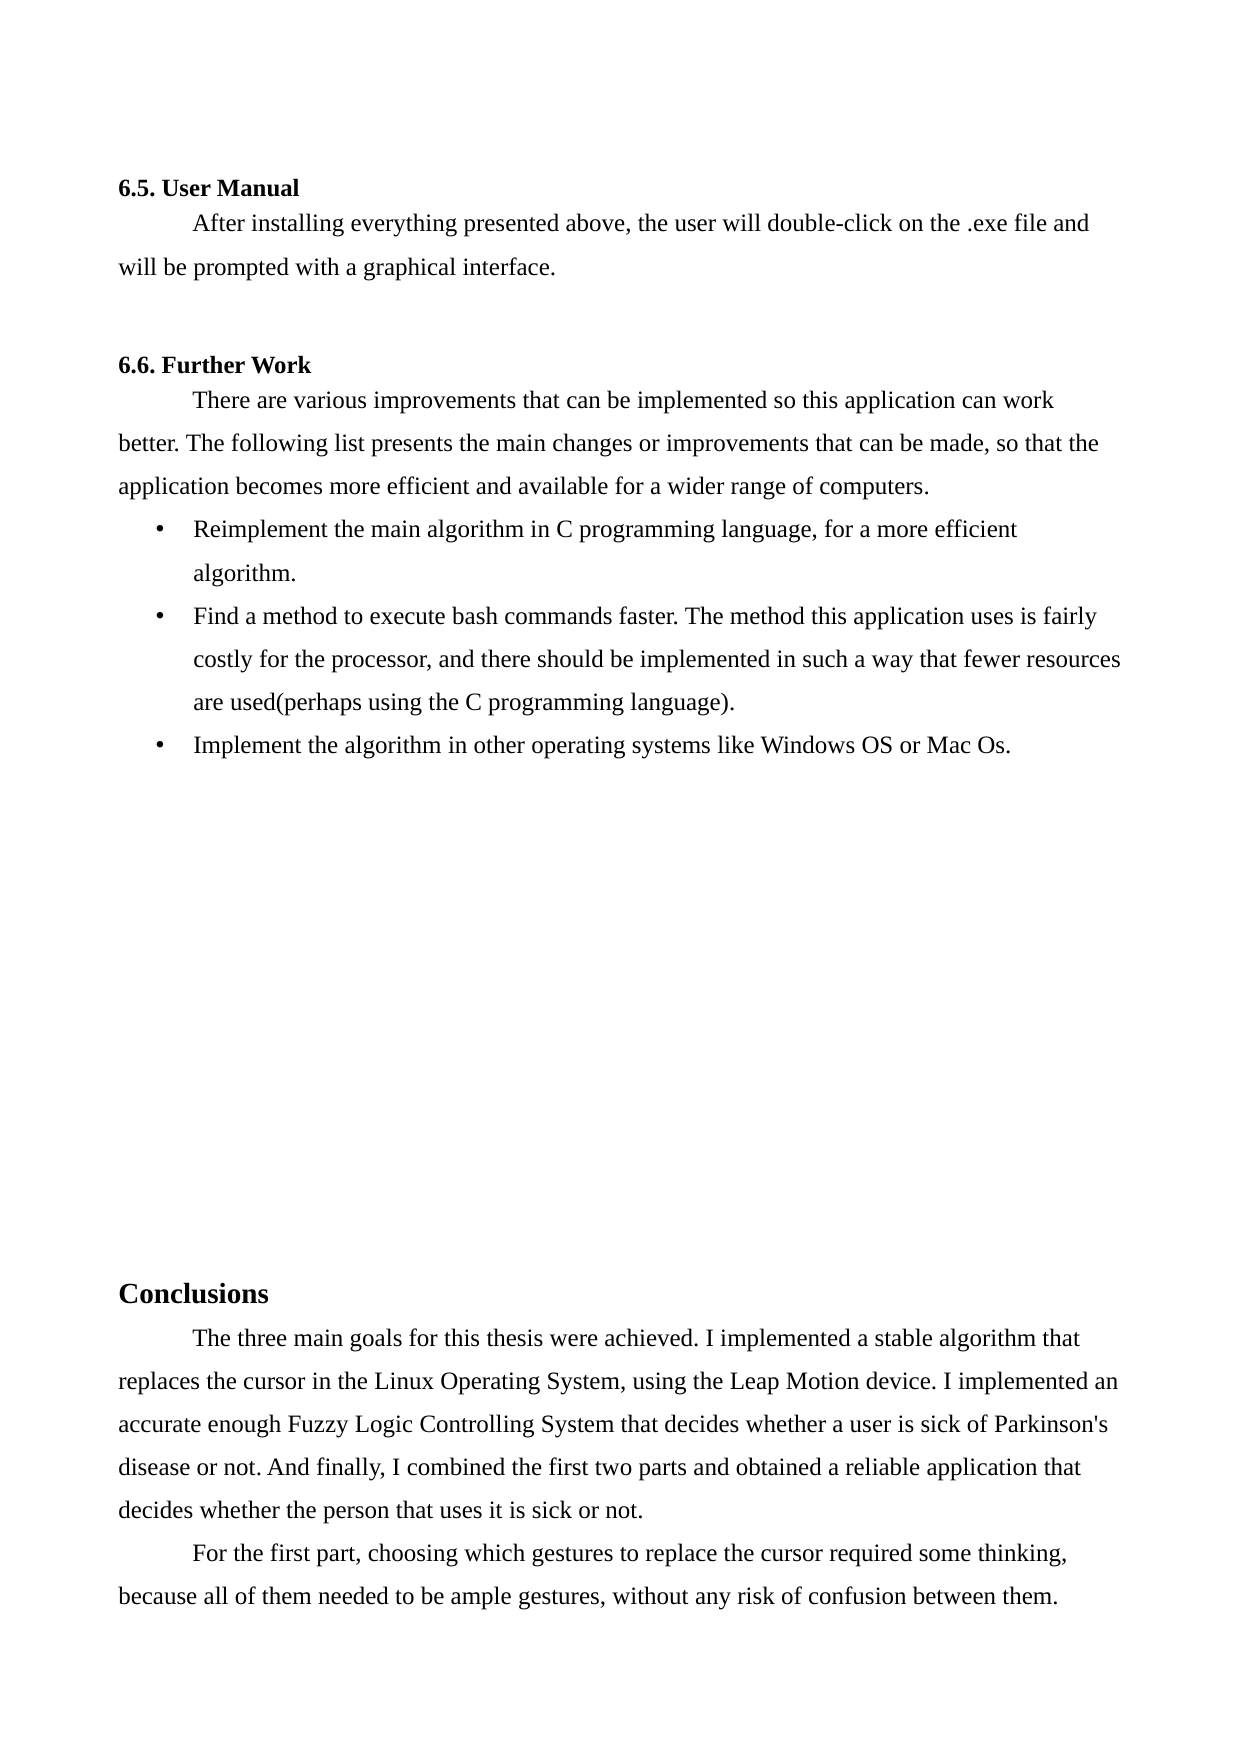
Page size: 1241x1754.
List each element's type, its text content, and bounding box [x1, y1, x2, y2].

subtitle Conclusions [118, 1277, 1122, 1310]
subtitle 6.5. User Manual [118, 174, 1122, 202]
list Reimplement the main algorithm in C programming language, for a more efficient algorithm. [156, 514, 1122, 586]
list Implement the algorithm in other operating systems like Windows OS or Mac Os. [156, 730, 1122, 759]
text The three main goals for this thesis were achieved. I implemented a stable algorithm that replaces the cursor in the Linux Operating System, using the Leap Motion device. I implemented an accurate enough Fuzzy Logic Controlling System that decides whether a user is sick of Parkinson's disease or not. And finally, I combined the first two parts and obtained a reliable application that decides whether the person that uses it is sick or not. [118, 1323, 1122, 1524]
text After installing everything presented above, the user will double-click on the .exe file and will be prompted with a graphical interface. [118, 208, 1122, 280]
subtitle 6.6. Further Work [118, 350, 1122, 379]
list Find a method to execute bash commands faster. The method this application uses is fairly costly for the processor, and there should be implemented in such a way that fewer resources are used(perhaps using the C programming language). [156, 601, 1122, 716]
text There are various improvements that can be implemented so this application can work better. The following list presents the main changes or improvements that can be made, so that the application becomes more efficient and available for a wider range of computers. [118, 385, 1122, 500]
text For the first part, choosing which gestures to replace the cursor required some thinking, because all of them needed to be ample gestures, without any risk of confusion between them. [118, 1538, 1122, 1610]
